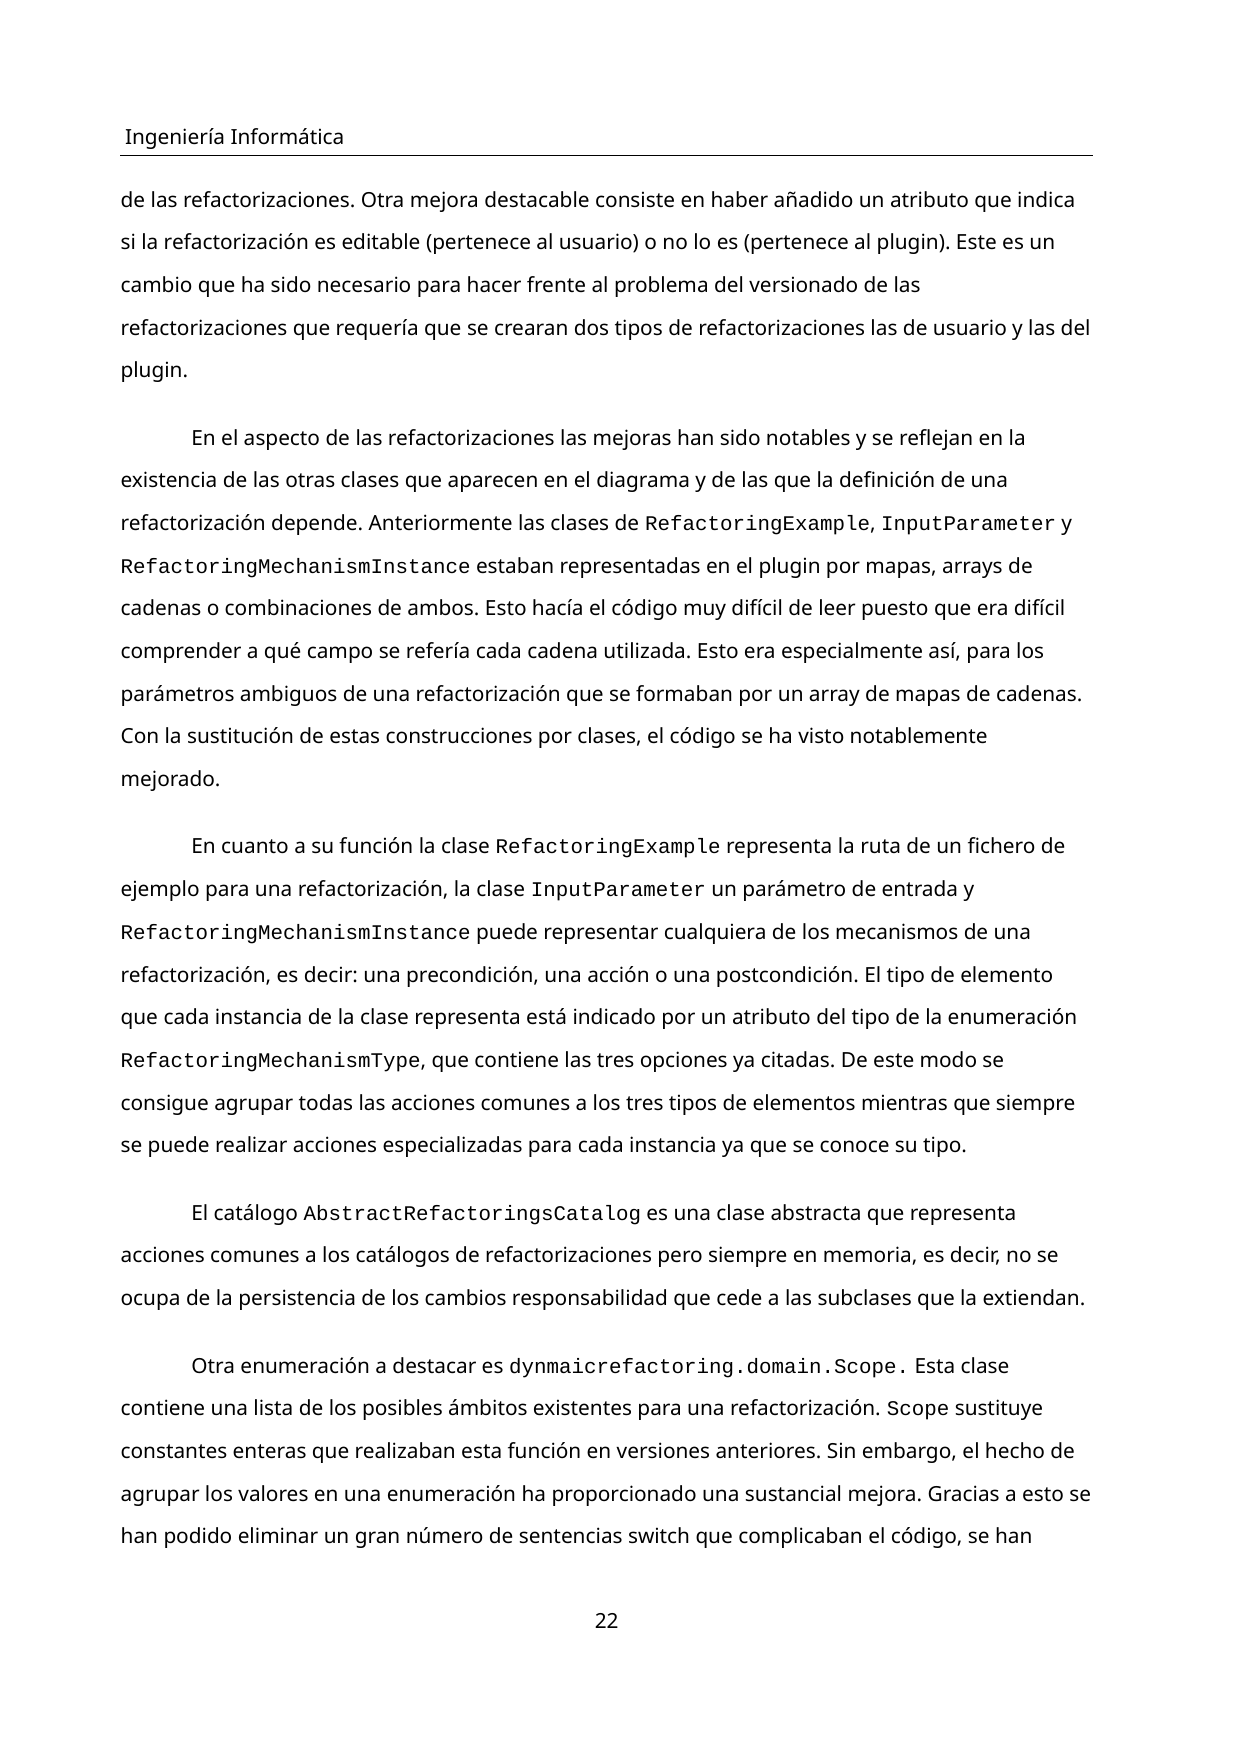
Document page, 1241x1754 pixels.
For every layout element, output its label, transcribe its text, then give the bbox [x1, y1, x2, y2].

text En el aspecto de las refactorizaciones las mejoras han sido notables y se reflejan en la existencia de las otras clases que aparecen en el diagrama y de las que la definición de una refactorización depende. Anteriormente las clases de RefactoringExample, InputParameter y RefactoringMechanismInstance estaban representadas en el plugin por mapas, arrays de cadenas o combinaciones de ambos. Esto hacía el código muy difícil de leer puesto que era difícil comprender a qué campo se refería cada cadena utilizada. Esto era especialmente así, para los parámetros ambiguos de una refactorización que se formaban por un array de mapas de cadenas. Con la sustitución de estas construcciones por clases, el código se ha visto notablemente mejorado. [120, 423, 1093, 792]
text El catálogo AbstractRefactoringsCatalog es una clase abstracta que representa acciones comunes a los catálogos de refactorizaciones pero siempre en memoria, es decir, no se ocupa de la persistencia de los cambios responsabilidad que cede a las subclases que la extiendan. [120, 1198, 1093, 1312]
text En cuanto a su función la clase RefactoringExample representa la ruta de un fichero de ejemplo para una refactorización, la clase InputParameter un parámetro de entrada y RefactoringMechanismInstance puede representar cualquiera de los mecanismos de una refactorización, es decir: una precondición, una acción o una postcondición. El tipo de elemento que cada instancia de la clase representa está indicado por un atributo del tipo de la enumeración RefactoringMechanismType, que contiene las tres opciones ya citadas. De este modo se consigue agrupar todas las acciones comunes a los tres tipos de elementos mientras que siempre se puede realizar acciones especializadas para cada instancia ya que se conoce su tipo. [120, 832, 1093, 1159]
text de las refactorizaciones. Otra mejora destacable consiste en haber añadido un atributo que indica si la refactorización es editable (pertenece al usuario) o no lo es (pertenece al plugin). Este es un cambio que ha sido necesario para hacer frente al problema del versionado de las refactorizaciones que requería que se crearan dos tipos de refactorizaciones las de usuario y las del plugin. [120, 185, 1093, 384]
text Otra enumeración a destacar es dynmaicrefactoring.domain.Scope. Esta clase contiene una lista de los posibles ámbitos existentes para una refactorización. Scope sustituye constantes enteras que realizaban esta función en versiones anteriores. Sin embargo, el hecho de agrupar los valores en una enumeración ha proporcionado una sustancial mejora. Gracias a esto se han podido eliminar un gran número de sentencias switch que complicaban el código, se han [120, 1351, 1093, 1550]
